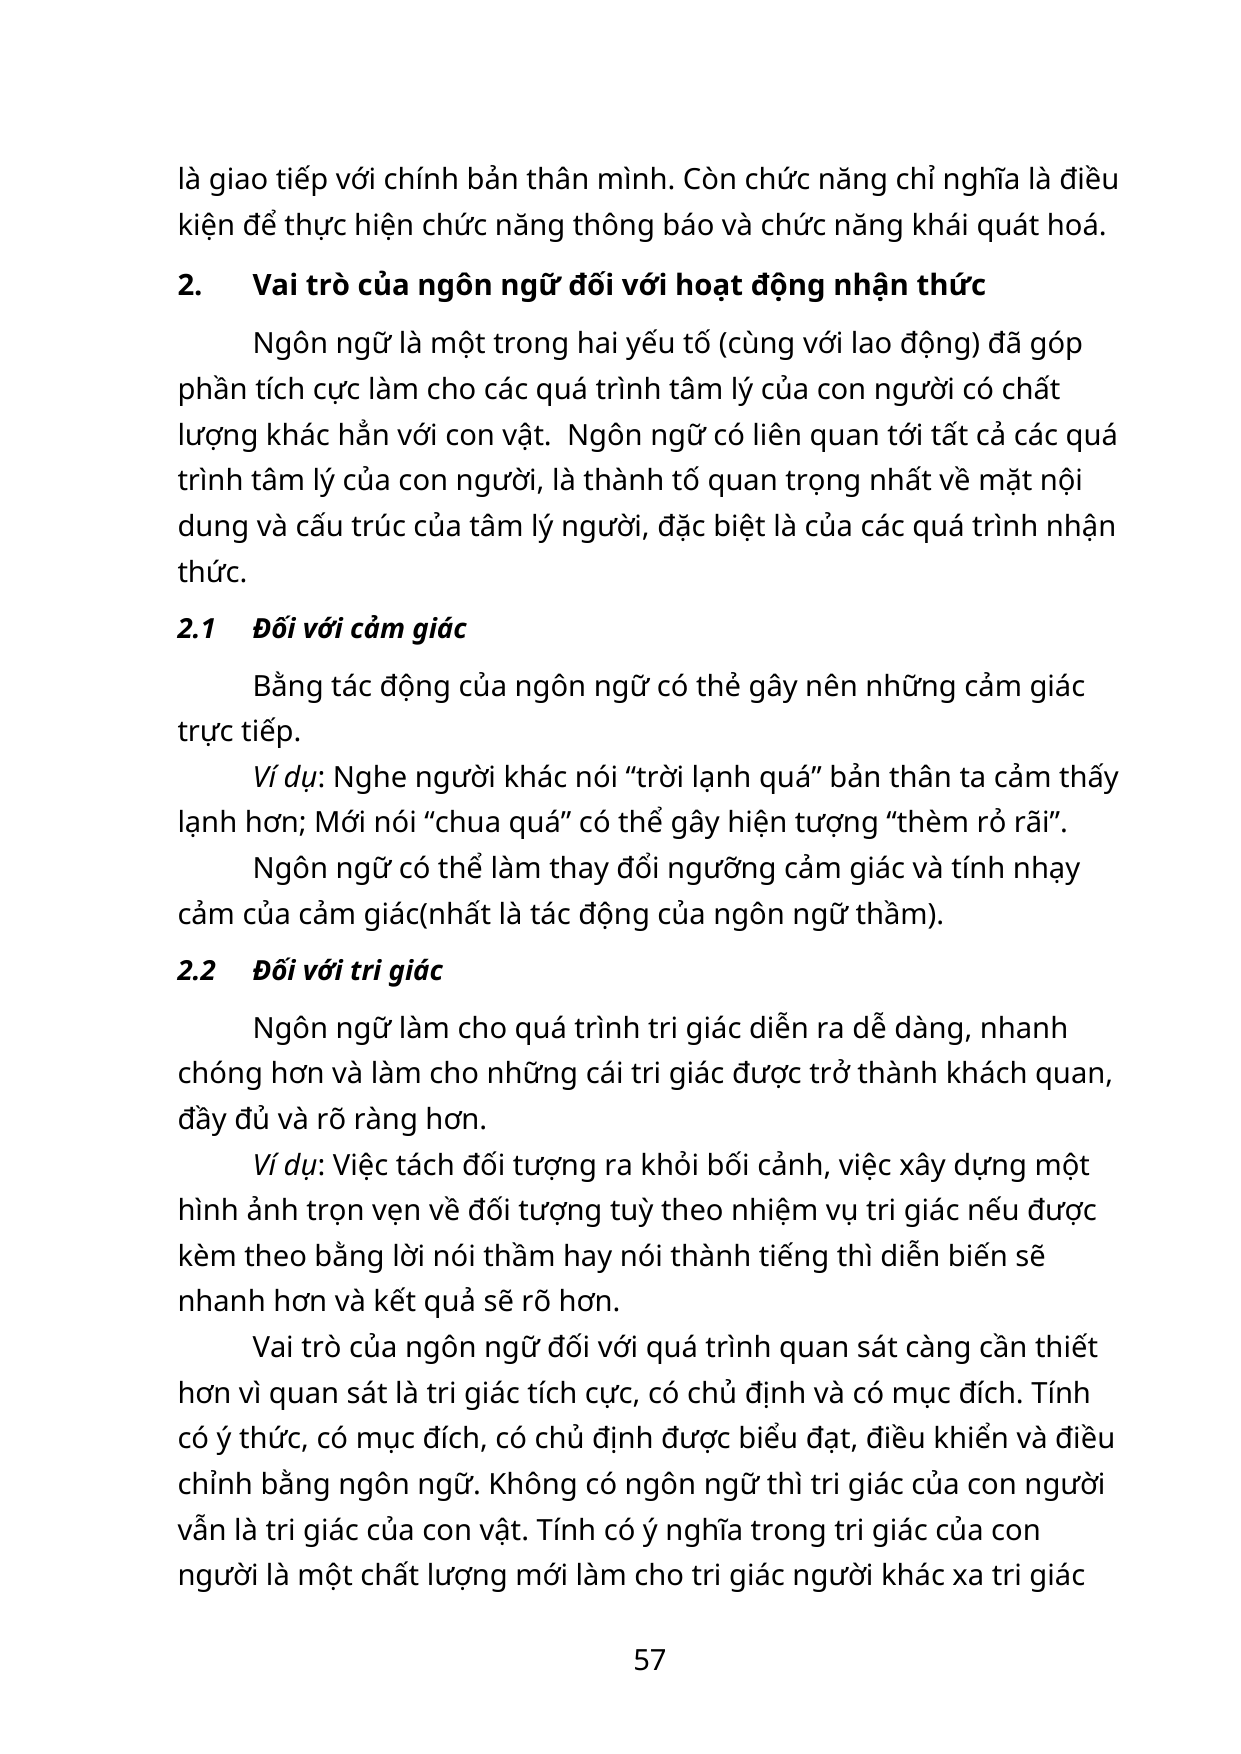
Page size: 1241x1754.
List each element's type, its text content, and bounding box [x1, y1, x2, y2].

text Ngôn ngữ làm cho quá trình tri giác diễn ra dễ dàng, nhanh chóng hơn và làm cho những cái tri giác được trở thành khách quan, đầy đủ và rõ ràng hơn. [177, 1007, 1122, 1138]
text Ví dụ: Nghe người khác nói “trời lạnh quá” bản thân ta cảm thấy lạnh hơn; Mới nói “chua quá” có thể gây hiện tượng “thèm rỏ rãi”. [177, 756, 1122, 841]
text Bằng tác động của ngôn ngữ có thẻ gây nên những cảm giác trực tiếp. [177, 665, 1122, 750]
text là giao tiếp với chính bản thân mình. Còn chức năng chỉ nghĩa là điều kiện để thực hiện chức năng thông báo và chức năng khái quát hoá. [177, 158, 1122, 244]
text Ví dụ: Việc tách đối tượng ra khỏi bối cảnh, việc xây dựng một hình ảnh trọn vẹn về đối tượng tuỳ theo nhiệm vụ tri giác nếu được kèm theo bằng lời nói thầm hay nói thành tiếng thì diễn biến sẽ nhanh hơn và kết quả sẽ rõ hơn. [177, 1144, 1122, 1320]
text Vai trò của ngôn ngữ đối với quá trình quan sát càng cần thiết hơn vì quan sát là tri giác tích cực, có chủ định và có mục đích. Tính có ý thức, có mục đích, có chủ định được biểu đạt, điều khiển và điều chỉnh bằng ngôn ngữ. Không có ngôn ngữ thì tri giác của con người vẫn là tri giác của con vật. Tính có ý nghĩa trong tri giác của con người là một chất lượng mới làm cho tri giác người khác xa tri giác [177, 1326, 1122, 1594]
text Ngôn ngữ có thể làm thay đổi ngưỡng cảm giác và tính nhạy cảm của cảm giác(nhất là tác động của ngôn ngữ thầm). [177, 847, 1122, 933]
text Ngôn ngữ là một trong hai yếu tố (cùng với lao động) đã góp phần tích cực làm cho các quá trình tâm lý của con người có chất lượng khác hẳn với con vật. Ngôn ngữ có liên quan tới tất cả các quá trình tâm lý của con người, là thành tố quan trọng nhất về mặt nội dung và cấu trúc của tâm lý người, đặc biệt là của các quá trình nhận thức. [177, 323, 1122, 591]
subtitle Vai trò của ngôn ngữ đối với hoạt động nhận thức [177, 264, 1122, 304]
subtitle Đối với cảm giác [177, 609, 1122, 647]
subtitle Đối với tri giác [177, 951, 1122, 989]
